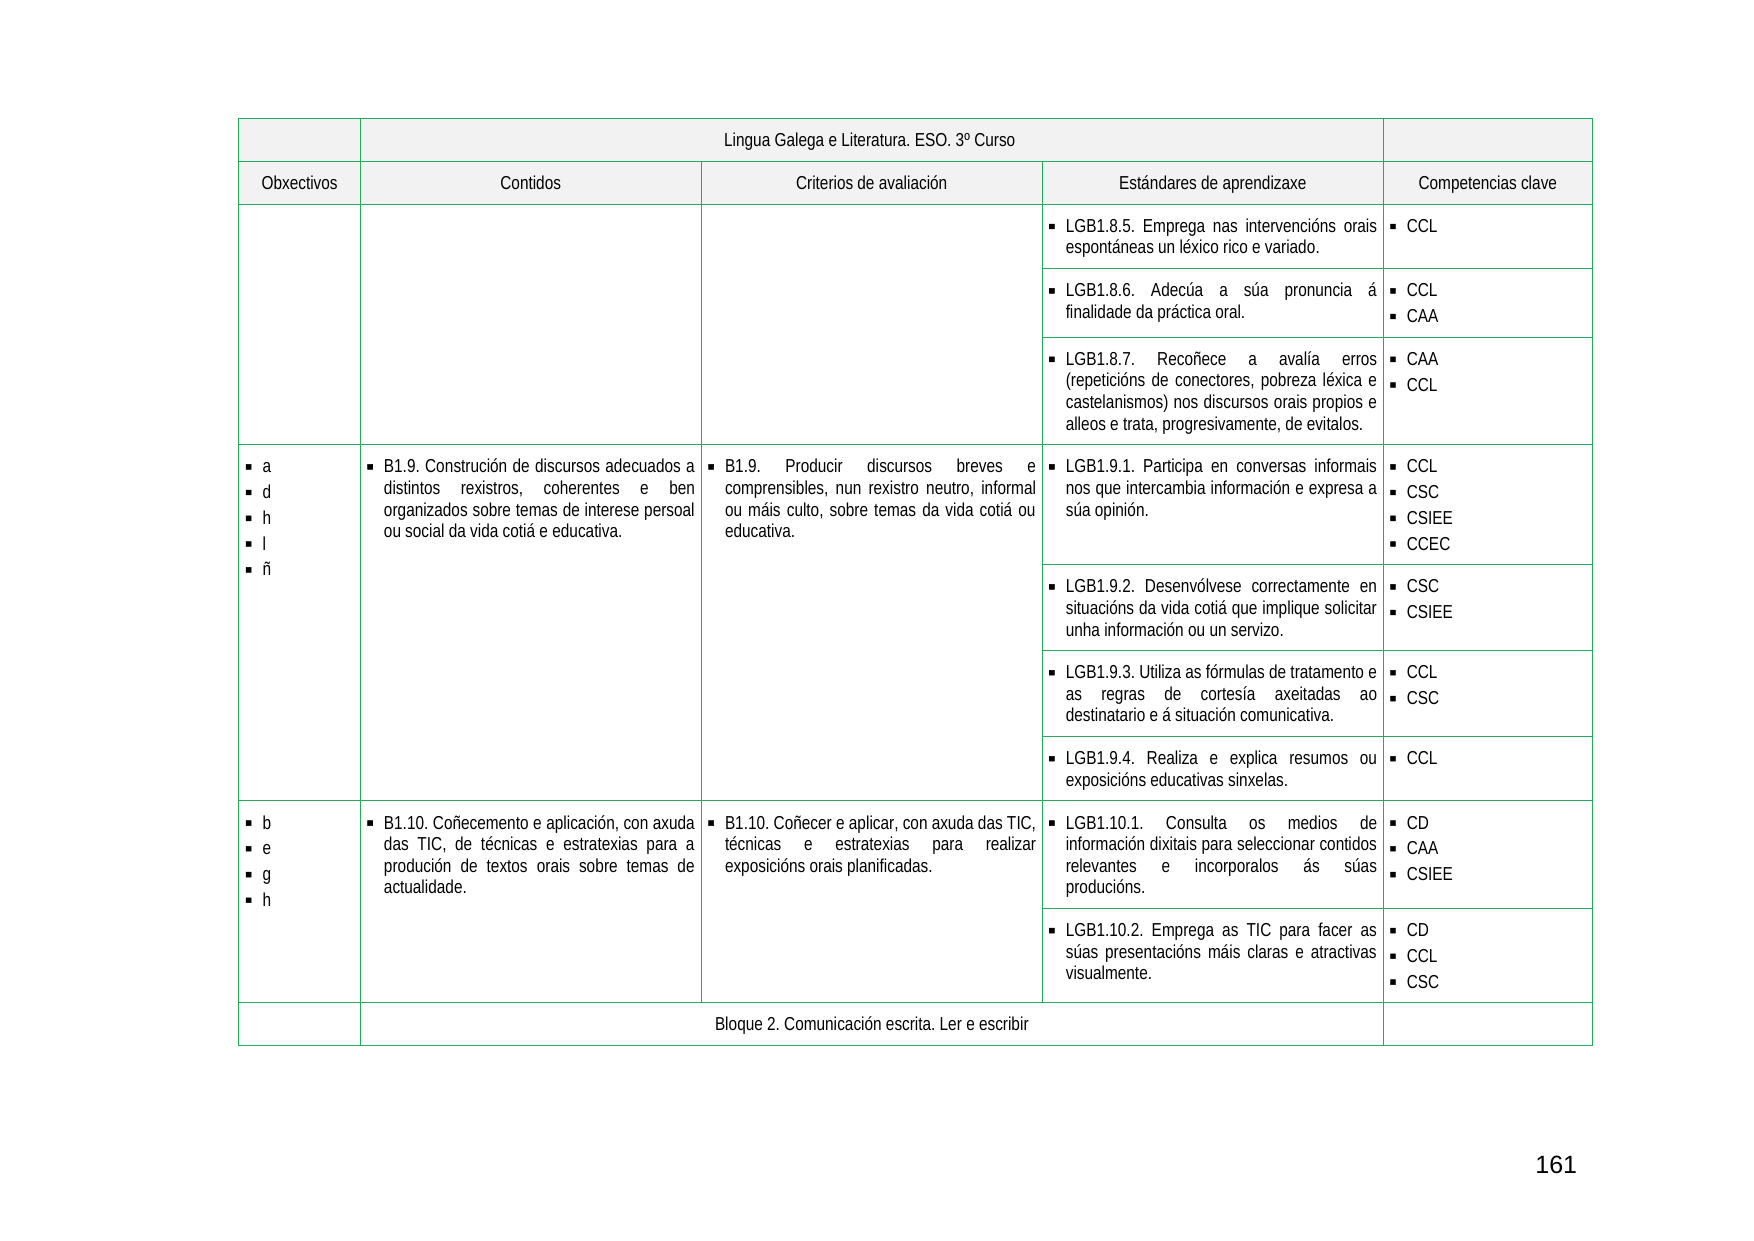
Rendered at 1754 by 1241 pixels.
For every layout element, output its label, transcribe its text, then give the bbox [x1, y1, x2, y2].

table_cell B1.10. Coñecemento e aplicación, con axuda das TIC, de técnicas e estratexias para a produción de textos orais sobre temas de actualidade. [361, 801, 701, 1002]
table_header [239, 119, 360, 161]
table_cell LGB1.9.4. Realiza e explica resumos ou exposicións educativas sinxelas. [1043, 737, 1383, 800]
table_cell B1.9. Construción de discursos adecuados a distintos rexistros, coherentes e ben organizados sobre temas de interese persoal ou social da vida cotiá e educativa. [361, 445, 701, 800]
table_cell Estándares de aprendizaxe [1043, 162, 1383, 204]
table_cell Criterios de avaliación [702, 162, 1042, 204]
table_cell Competencias clave [1384, 162, 1592, 204]
table_cell Bloque 2. Comunicación escrita. Ler e escribir [361, 1003, 1383, 1045]
table_cell LGB1.9.2. Desenvólvese correctamente en situacións da vida cotiá que implique solicitar unha información ou un servizo. [1043, 565, 1383, 650]
table_cell Obxectivos [239, 162, 360, 204]
table_cell CD CAA CSIEE [1384, 801, 1592, 908]
table_cell [702, 205, 1042, 444]
table_cell CAA CCL [1384, 338, 1592, 444]
table_cell CCL CSC [1384, 651, 1592, 736]
table_cell [239, 205, 360, 444]
table_cell LGB1.10.1. Consulta os medios de información dixitais para seleccionar contidos relevantes e incorporalos ás súas producións. [1043, 801, 1383, 908]
table_cell B1.9. Producir discursos breves e comprensibles, nun rexistro neutro, informal ou máis culto, sobre temas da vida cotiá ou educativa. [702, 445, 1042, 800]
table_cell [361, 205, 701, 444]
table_cell CD CCL CSC [1384, 909, 1592, 1002]
table_cell LGB1.8.5. Emprega nas intervencións orais espontáneas un léxico rico e variado. [1043, 205, 1383, 268]
table_cell LGB1.8.6. Adecúa a súa pronuncia á finalidade da práctica oral. [1043, 269, 1383, 337]
table_header Lingua Galega e Literatura. ESO. 3º Curso [361, 119, 1383, 161]
table_cell a d h l ñ [239, 445, 360, 800]
table_cell b e g h [239, 801, 360, 1002]
table_cell CCL CAA [1384, 269, 1592, 337]
table_cell LGB1.9.1. Participa en conversas informais nos que intercambia información e expresa a súa opinión. [1043, 445, 1383, 564]
table_cell B1.10. Coñecer e aplicar, con axuda das TIC, técnicas e estratexias para realizar exposicións orais planificadas. [702, 801, 1042, 1002]
table_cell LGB1.10.2. Emprega as TIC para facer as súas presentacións máis claras e atractivas visualmente. [1043, 909, 1383, 1002]
table_cell CCL CSC CSIEE CCEC [1384, 445, 1592, 564]
table_cell [1384, 1003, 1592, 1045]
table_cell LGB1.9.3. Utiliza as fórmulas de tratamento e as regras de cortesía axeitadas ao destinatario e á situación comunicativa. [1043, 651, 1383, 736]
table_cell CCL [1384, 737, 1592, 800]
table_cell [239, 1003, 360, 1045]
table_header [1384, 119, 1592, 161]
table_cell LGB1.8.7. Recoñece a avalía erros (repeticións de conectores, pobreza léxica e castelanismos) nos discursos orais propios e alleos e trata, progresivamente, de evitalos. [1043, 338, 1383, 444]
table_cell CCL [1384, 205, 1592, 268]
table_cell CSC CSIEE [1384, 565, 1592, 650]
table_cell Contidos [361, 162, 701, 204]
